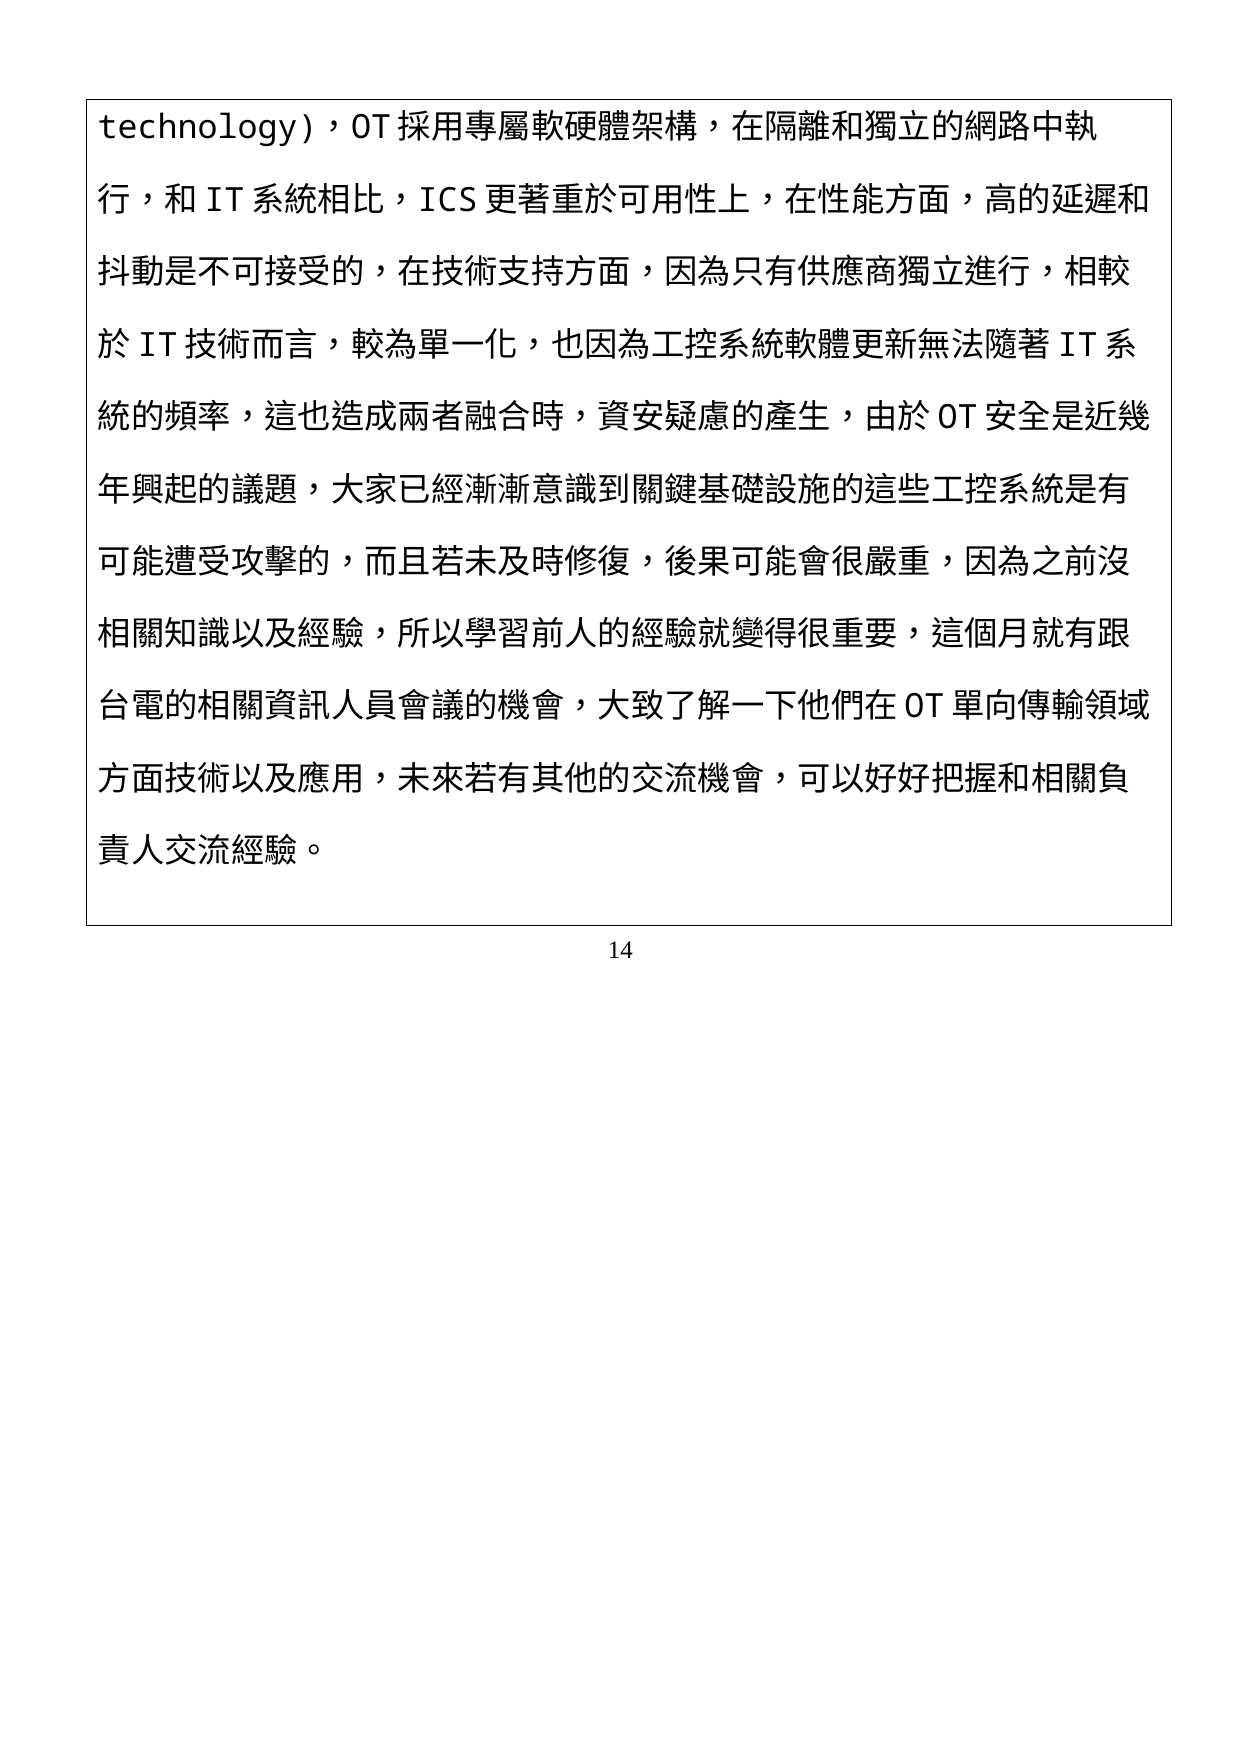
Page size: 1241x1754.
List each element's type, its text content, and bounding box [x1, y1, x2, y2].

text 9 [75, 926, 1165, 964]
table_header technology)，OT採用專屬軟硬體架構，在隔離和獨立的網路中執行，和IT系統相比，ICS更著重於可用性上，在性能方面，高的延遲和抖動是不可接受的，在技術支持方面，因為只有供應商獨立進行，相較於IT技術而言，較為單一化，也因為工控系統軟體更新無法隨著IT系統的頻率，這也造成兩者融合時，資安疑慮的產生，由於OT安全是近幾年興起的議題，大家已經漸漸意識到關鍵基礎設施的這些工控系統是有可能遭受攻擊的，而且若未及時修復，後果可能會很嚴重，因為之前沒相關知識以及經驗，所以學習前人的經驗就變得很重要，這個月就有跟台電的相關資訊人員會議的機會，大致了解一下他們在OT單向傳輸領域方面技術以及應用，未來若有其他的交流機會，可以好好把握和相關負責人交流經驗。 [87, 100, 1171, 925]
